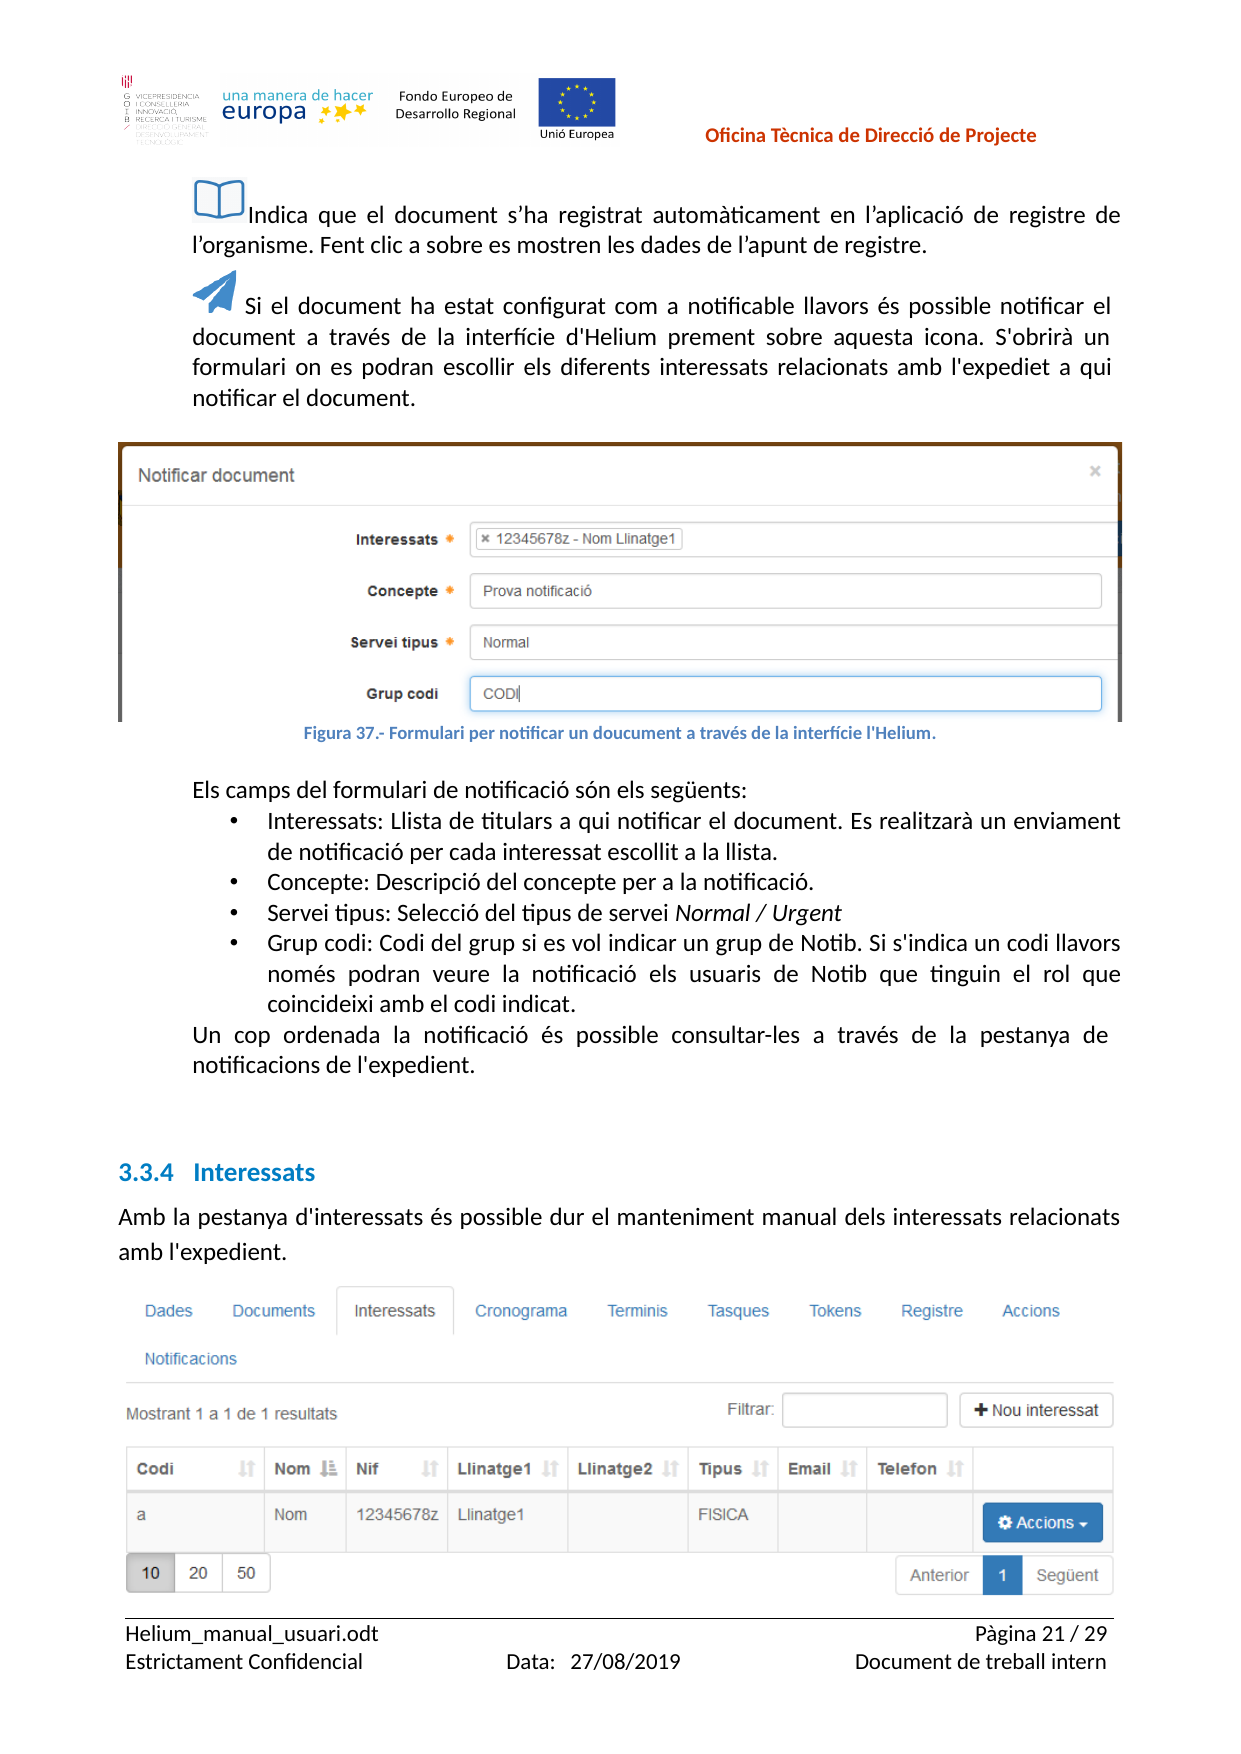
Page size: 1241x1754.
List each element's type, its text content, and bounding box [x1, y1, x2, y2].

list Interessats: Llista de titulars a qui notificar el document. Es realitzarà un enviament de notificació per cada interessat escollit a la llista. [229, 805, 1122, 866]
list Concepte: Descripció del concepte per a la notificació. [229, 866, 1122, 897]
text Un cop ordenada la notificació és possible consultar-les a través de la pestanya de notificacions de l'expedient. [118, 1019, 1122, 1080]
text Figura 37.- Formulari per notificar un doucument a través de la interfície l'Helium. [118, 722, 1122, 744]
picture [191, 177, 248, 223]
picture [118, 73, 213, 147]
picture [191, 265, 237, 313]
text Els camps del formulari de notificació són els següents: [118, 775, 1122, 805]
list Servei tipus: Selecció del tipus de servei Normal / Urgent [229, 897, 1122, 927]
text Indica que el document s’ha registrat automàticament en l’aplicació de registre de l’organisme. Fent clic a sobre es mostren les dades de l’apunt de registre. [192, 178, 1122, 260]
picture [219, 73, 621, 147]
subtitle Interessats [118, 1156, 1122, 1188]
list Grup codi: Codi del grup si es vol indicar un grup de Notib. Si s'indica un codi llavors només podran veure la notificació els usuaris de Notib que tinguin el rol que coincideixi amb el codi indicat. [229, 927, 1122, 1019]
text Si el document ha estat configurat com a notificable llavors és possible notificar el document a través de la interfície d'Helium prement sobre aquesta icona. S'obrirà un formulari on es podran escollir els diferents interessats relacionats amb l'expediet a qui notificar el document. [118, 290, 1122, 412]
text Amb la pestanya d'interessats és possible dur el manteniment manual dels interessats relacionats amb l'expedient. [118, 1201, 1122, 1267]
picture [118, 1285, 1123, 1608]
picture [118, 442, 1123, 722]
